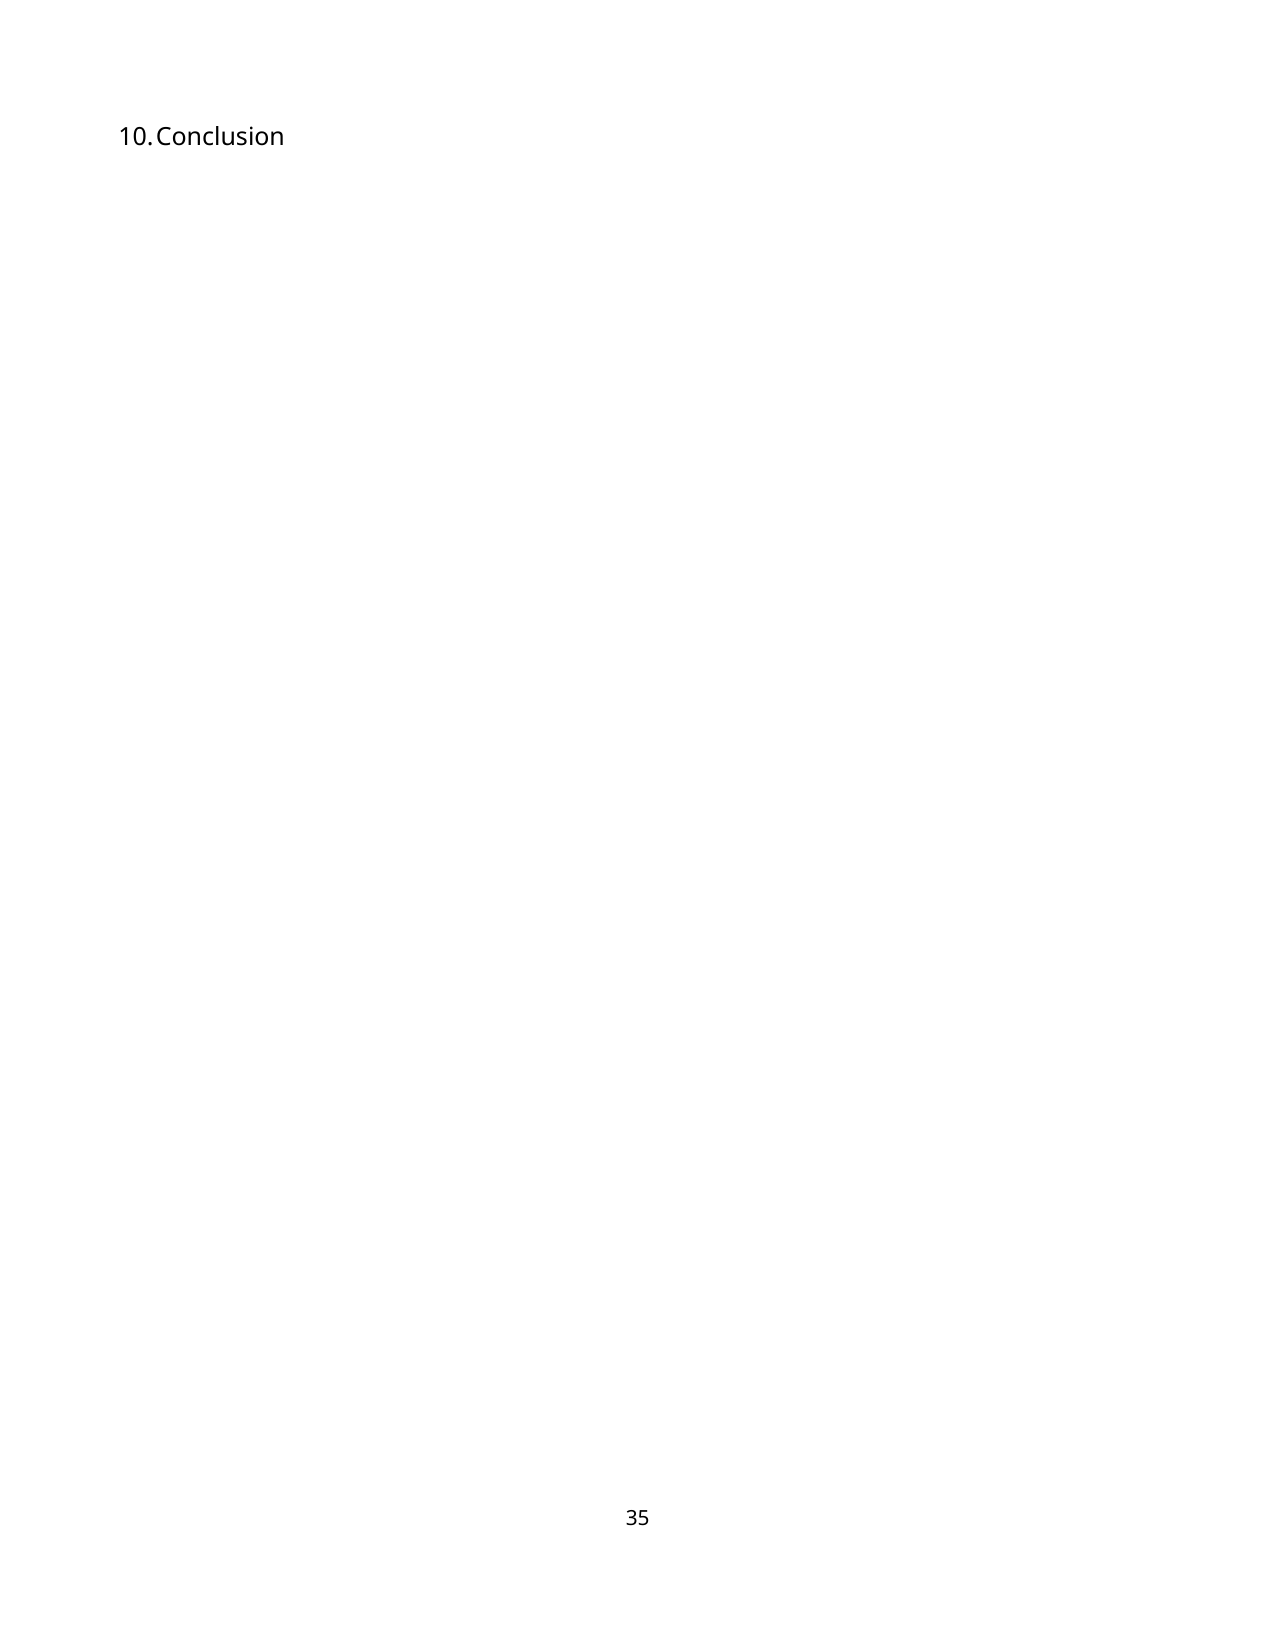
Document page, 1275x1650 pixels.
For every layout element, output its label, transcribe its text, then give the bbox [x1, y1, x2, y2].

text 10. Conclusion [118, 118, 1157, 152]
